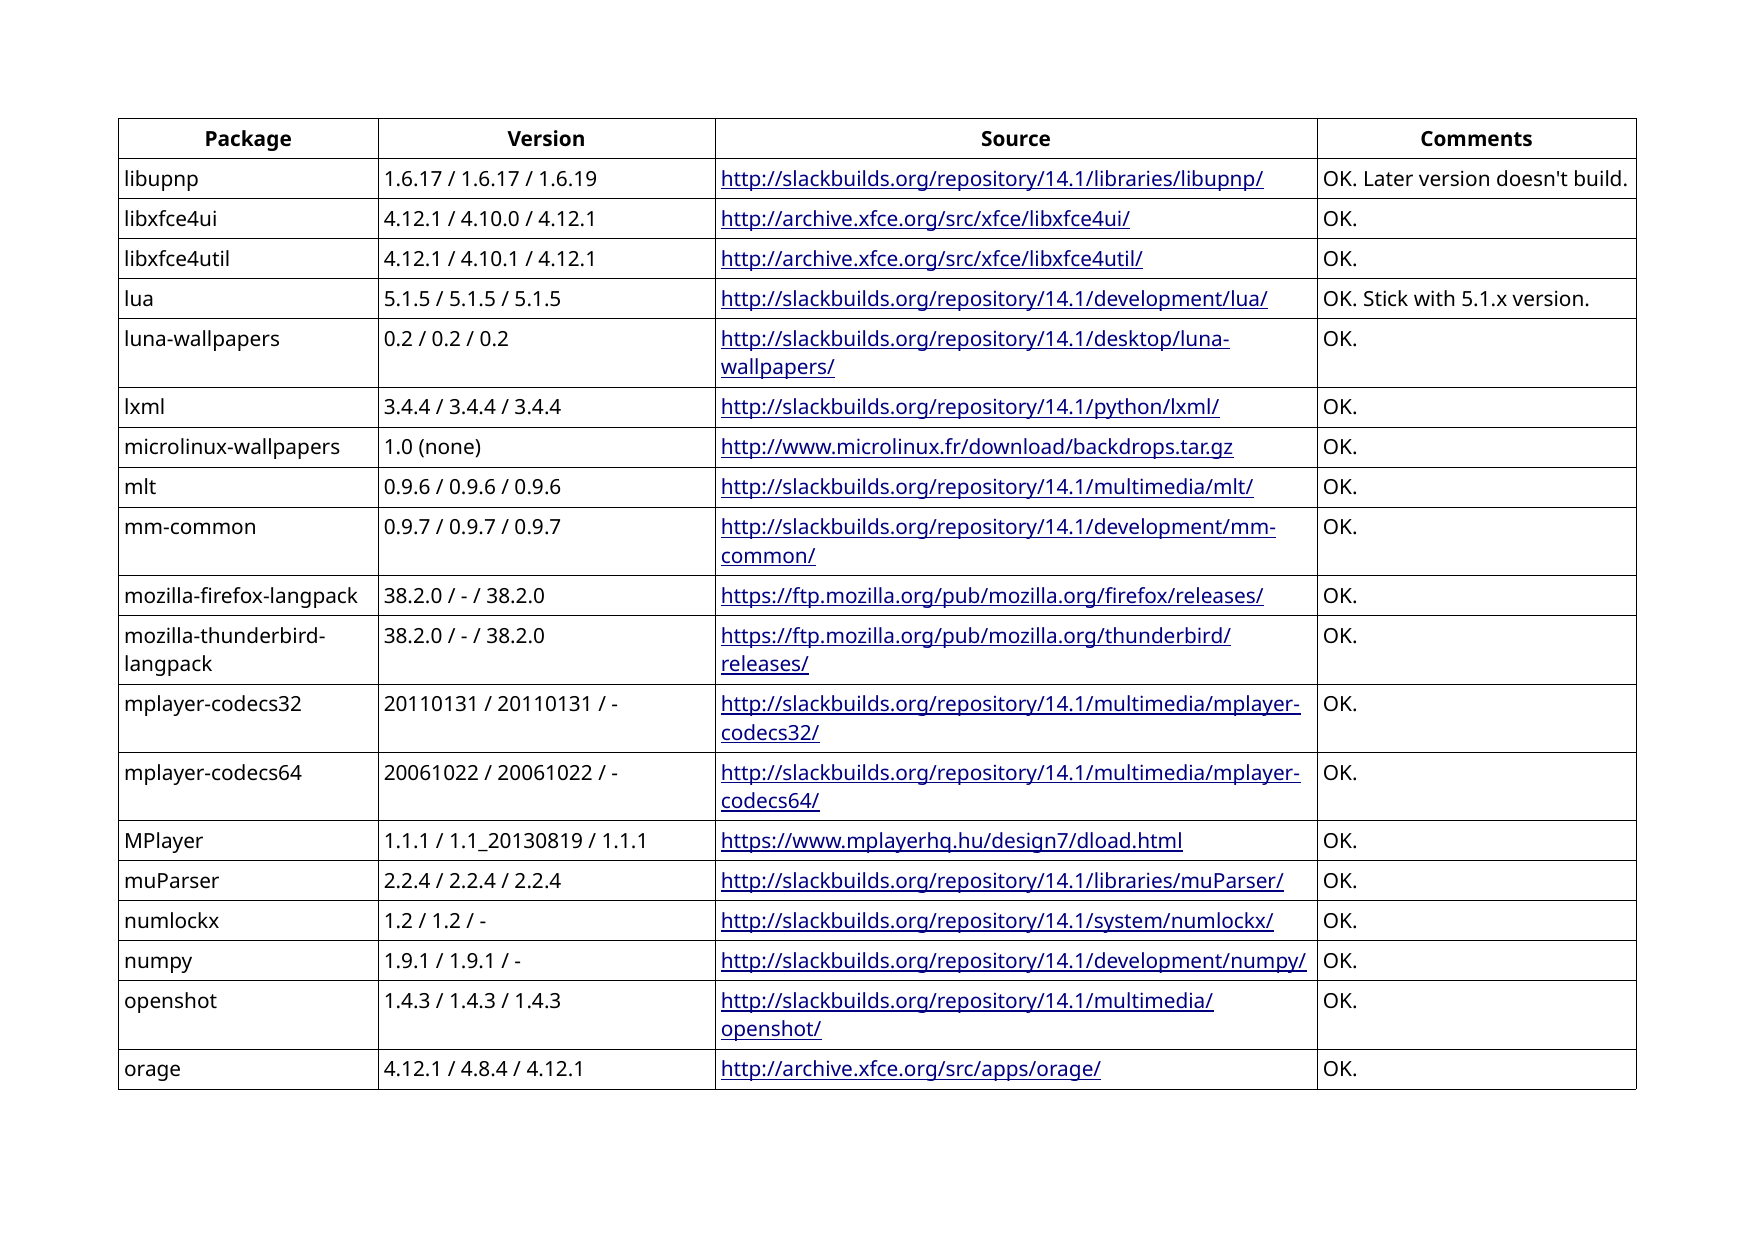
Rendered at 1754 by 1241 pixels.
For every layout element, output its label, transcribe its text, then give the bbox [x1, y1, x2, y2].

table_header Package [119, 119, 378, 158]
table_header Source [716, 119, 1317, 158]
table_cell http://archive.xfce.org/src/xfce/libxfce4ui/ [716, 199, 1317, 238]
table_cell 4.12.1 / 4.10.1 / 4.12.1 [379, 239, 715, 278]
table_cell libupnp [119, 159, 378, 198]
table_cell https://ftp.mozilla.org/pub/mozilla.org/firefox/releases/ [716, 576, 1317, 615]
table_cell OK. [1318, 1050, 1636, 1089]
table_cell lxml [119, 388, 378, 427]
table_cell openshot [119, 981, 378, 1049]
table_cell OK. [1318, 508, 1636, 575]
table_cell http://archive.xfce.org/src/xfce/libxfce4util/ [716, 239, 1317, 278]
table_cell 1.4.3 / 1.4.3 / 1.4.3 [379, 981, 715, 1049]
table_cell 3.4.4 / 3.4.4 / 3.4.4 [379, 388, 715, 427]
table_cell libxfce4util [119, 239, 378, 278]
table_cell orage [119, 1050, 378, 1089]
table_cell OK. [1318, 941, 1636, 980]
table_cell OK. [1318, 981, 1636, 1049]
table_cell http://slackbuilds.org/repository/14.1/python/lxml/ [716, 388, 1317, 427]
table_cell http://slackbuilds.org/repository/14.1/system/numlockx/ [716, 901, 1317, 940]
table_cell MPlayer [119, 821, 378, 860]
table_cell OK. [1318, 861, 1636, 900]
table_cell OK. [1318, 388, 1636, 427]
table_cell http://slackbuilds.org/repository/14.1/multimedia/mlt/ [716, 468, 1317, 507]
table_cell lua [119, 279, 378, 318]
table_cell 0.9.7 / 0.9.7 / 0.9.7 [379, 508, 715, 575]
table_cell OK. Stick with 5.1.x version. [1318, 279, 1636, 318]
table_cell mlt [119, 468, 378, 507]
table_cell OK. [1318, 753, 1636, 820]
table_cell http://slackbuilds.org/repository/14.1/desktop/luna-wallpapers/ [716, 319, 1317, 387]
table_cell http://www.microlinux.fr/download/backdrops.tar.gz [716, 428, 1317, 467]
table_cell OK. [1318, 616, 1636, 683]
table_cell numlockx [119, 901, 378, 940]
table_cell https://ftp.mozilla.org/pub/mozilla.org/thunderbird/releases/ [716, 616, 1317, 683]
table_cell OK. [1318, 239, 1636, 278]
table_cell 1.2 / 1.2 / - [379, 901, 715, 940]
table_cell 5.1.5 / 5.1.5 / 5.1.5 [379, 279, 715, 318]
table_cell 1.6.17 / 1.6.17 / 1.6.19 [379, 159, 715, 198]
table_cell 4.12.1 / 4.8.4 / 4.12.1 [379, 1050, 715, 1089]
table_header Version [379, 119, 715, 158]
table_cell OK. [1318, 199, 1636, 238]
table_cell 1.1.1 / 1.1_20130819 / 1.1.1 [379, 821, 715, 860]
table_cell OK. [1318, 576, 1636, 615]
table_cell muParser [119, 861, 378, 900]
table_cell http://slackbuilds.org/repository/14.1/libraries/muParser/ [716, 861, 1317, 900]
table_cell OK. [1318, 428, 1636, 467]
table_cell OK. Later version doesn't build. [1318, 159, 1636, 198]
table_cell 0.9.6 / 0.9.6 / 0.9.6 [379, 468, 715, 507]
table_cell 1.0 (none) [379, 428, 715, 467]
table_cell mm-common [119, 508, 378, 575]
table_cell OK. [1318, 319, 1636, 387]
table_cell OK. [1318, 685, 1636, 752]
table_cell 1.9.1 / 1.9.1 / - [379, 941, 715, 980]
table_cell 0.2 / 0.2 / 0.2 [379, 319, 715, 387]
table_cell mplayer-codecs32 [119, 685, 378, 752]
table_cell 4.12.1 / 4.10.0 / 4.12.1 [379, 199, 715, 238]
table_cell http://slackbuilds.org/repository/14.1/development/mm-common/ [716, 508, 1317, 575]
table_cell OK. [1318, 821, 1636, 860]
table_cell microlinux-wallpapers [119, 428, 378, 467]
table_cell 20110131 / 20110131 / - [379, 685, 715, 752]
table_cell http://slackbuilds.org/repository/14.1/libraries/libupnp/ [716, 159, 1317, 198]
table_cell libxfce4ui [119, 199, 378, 238]
table_cell 38.2.0 / - / 38.2.0 [379, 616, 715, 683]
table_cell OK. [1318, 901, 1636, 940]
table_cell http://slackbuilds.org/repository/14.1/development/numpy/ [716, 941, 1317, 980]
table_cell 20061022 / 20061022 / - [379, 753, 715, 820]
table_cell http://slackbuilds.org/repository/14.1/multimedia/openshot/ [716, 981, 1317, 1049]
table_cell https://www.mplayerhq.hu/design7/dload.html [716, 821, 1317, 860]
table_cell http://slackbuilds.org/repository/14.1/multimedia/mplayer-codecs64/ [716, 753, 1317, 820]
table_header Comments [1318, 119, 1636, 158]
table_cell 38.2.0 / - / 38.2.0 [379, 576, 715, 615]
table_cell numpy [119, 941, 378, 980]
table_cell mozilla-firefox-langpack [119, 576, 378, 615]
table_cell 2.2.4 / 2.2.4 / 2.2.4 [379, 861, 715, 900]
table_cell http://slackbuilds.org/repository/14.1/development/lua/ [716, 279, 1317, 318]
table_cell http://slackbuilds.org/repository/14.1/multimedia/mplayer-codecs32/ [716, 685, 1317, 752]
table_cell luna-wallpapers [119, 319, 378, 387]
table_cell mplayer-codecs64 [119, 753, 378, 820]
table_cell OK. [1318, 468, 1636, 507]
table_cell http://archive.xfce.org/src/apps/orage/ [716, 1050, 1317, 1089]
table_cell mozilla-thunderbird-langpack [119, 616, 378, 683]
